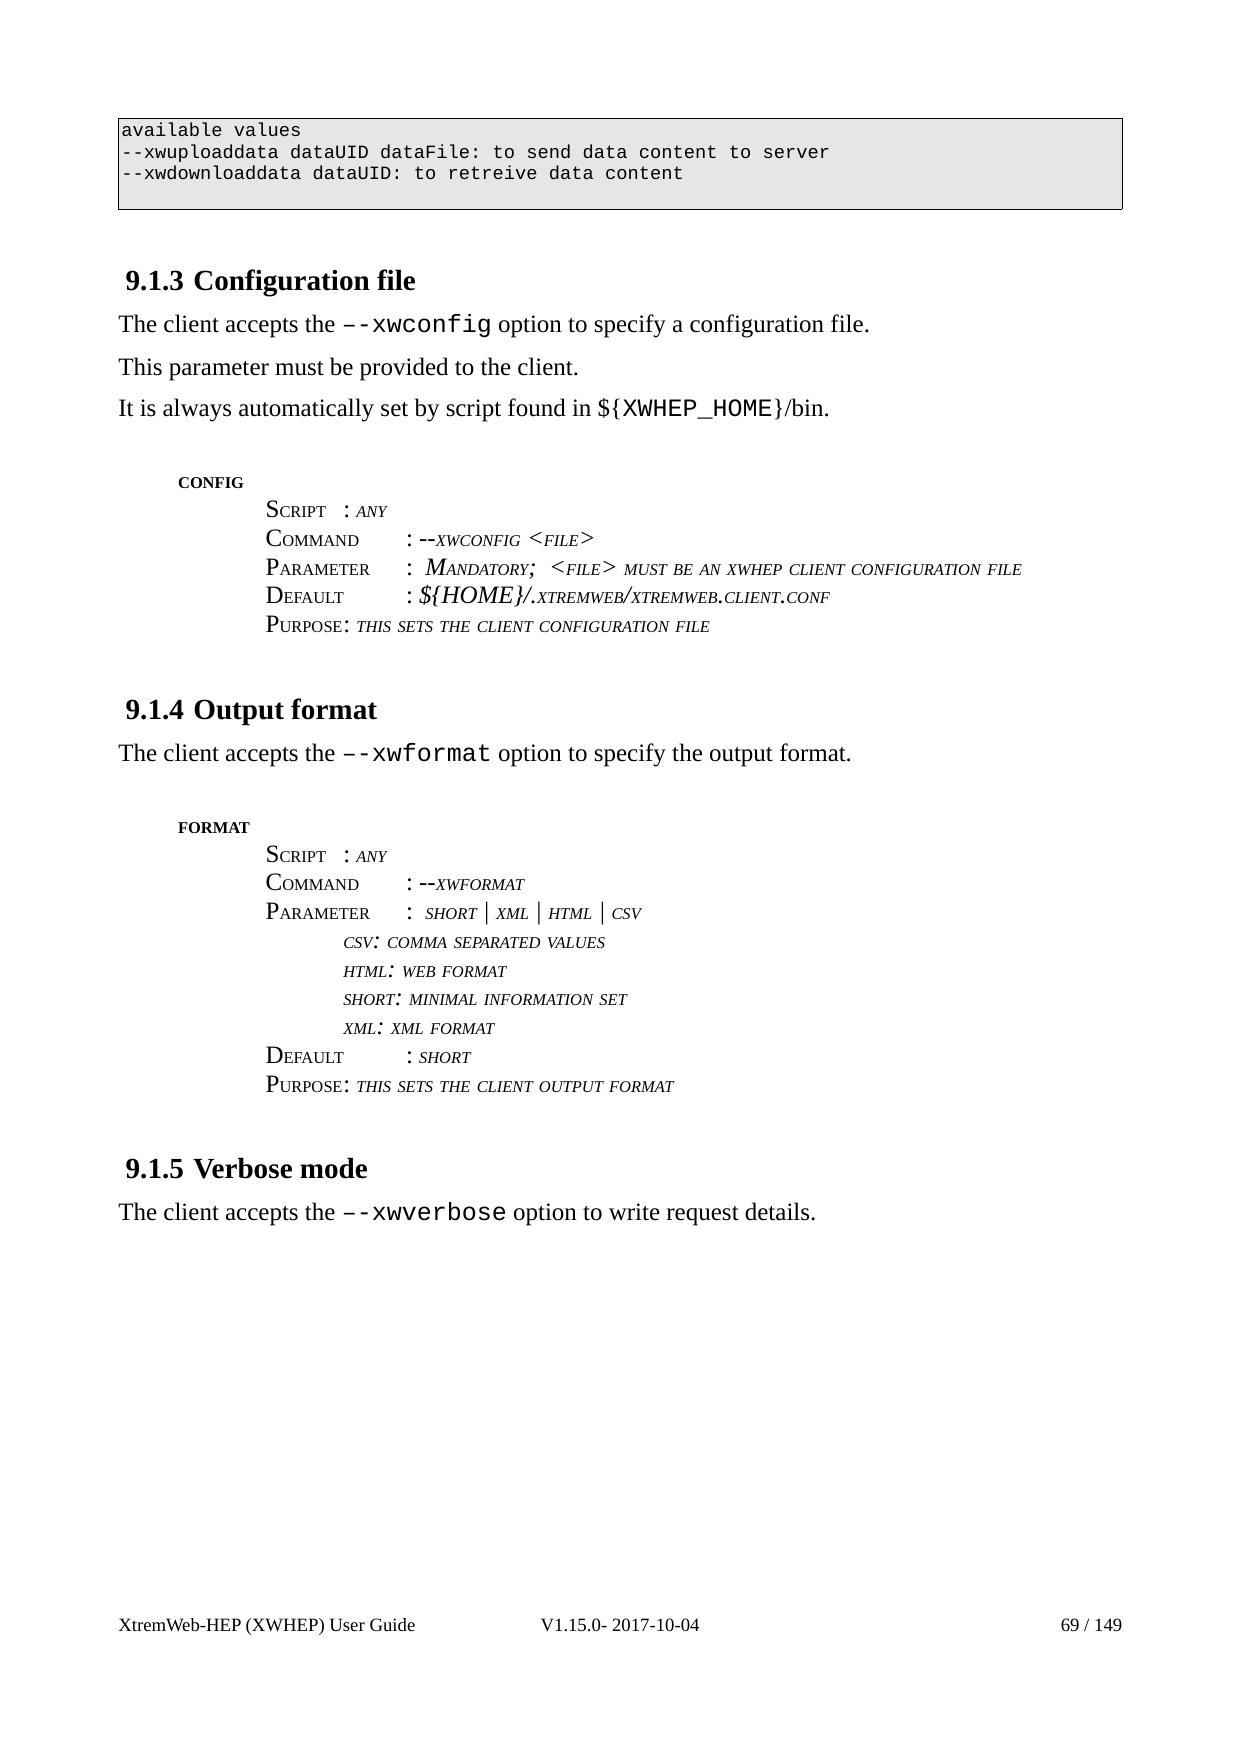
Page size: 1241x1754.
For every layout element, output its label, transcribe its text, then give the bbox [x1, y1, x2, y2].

text --xwuploaddata dataUID dataFile: to send data content to server [119, 139, 1122, 161]
text Default : short [265, 1040, 1122, 1069]
subtitle Verbose mode [118, 1151, 1122, 1185]
text It is always automatically set by script found in ${XWHEP_HOME}/bin. [118, 393, 1122, 424]
text The client accepts the –-xwverbose option to write request details. [118, 1197, 1122, 1228]
text short: minimal information set [265, 982, 1122, 1011]
text html: web format [265, 954, 1122, 982]
text csv: comma separated values [265, 925, 1122, 954]
text config [178, 466, 1122, 494]
text The client accepts the –-xwformat option to specify the output format. [118, 738, 1122, 769]
text xml: xml format [265, 1011, 1122, 1040]
text Parameter : short | xml | html | csv [265, 896, 1122, 925]
text Command : --xwconfig <file> [265, 523, 1122, 552]
text Command : --xwformat [265, 867, 1122, 896]
text format [178, 810, 1122, 839]
text Script : any [265, 839, 1122, 867]
text available values [119, 119, 1122, 139]
text Purpose : this sets the client output format [265, 1069, 1122, 1097]
subtitle Configuration file [118, 263, 1122, 296]
text --xwdownloaddata dataUID: to retreive data content [119, 161, 1122, 182]
subtitle Output format [118, 692, 1122, 725]
text This parameter must be provided to the client. [118, 352, 1122, 381]
text Script : any [265, 494, 1122, 523]
text Purpose : this sets the client configuration file [265, 609, 1122, 638]
text Default : ${HOME}/.xtremweb/xtremweb.client.conf [265, 581, 1122, 609]
text Parameter : Mandatory; <file> must be an xwhep client configuration file [265, 552, 1122, 581]
text The client accepts the –-xwconfig option to specify a configuration file. [118, 309, 1122, 340]
